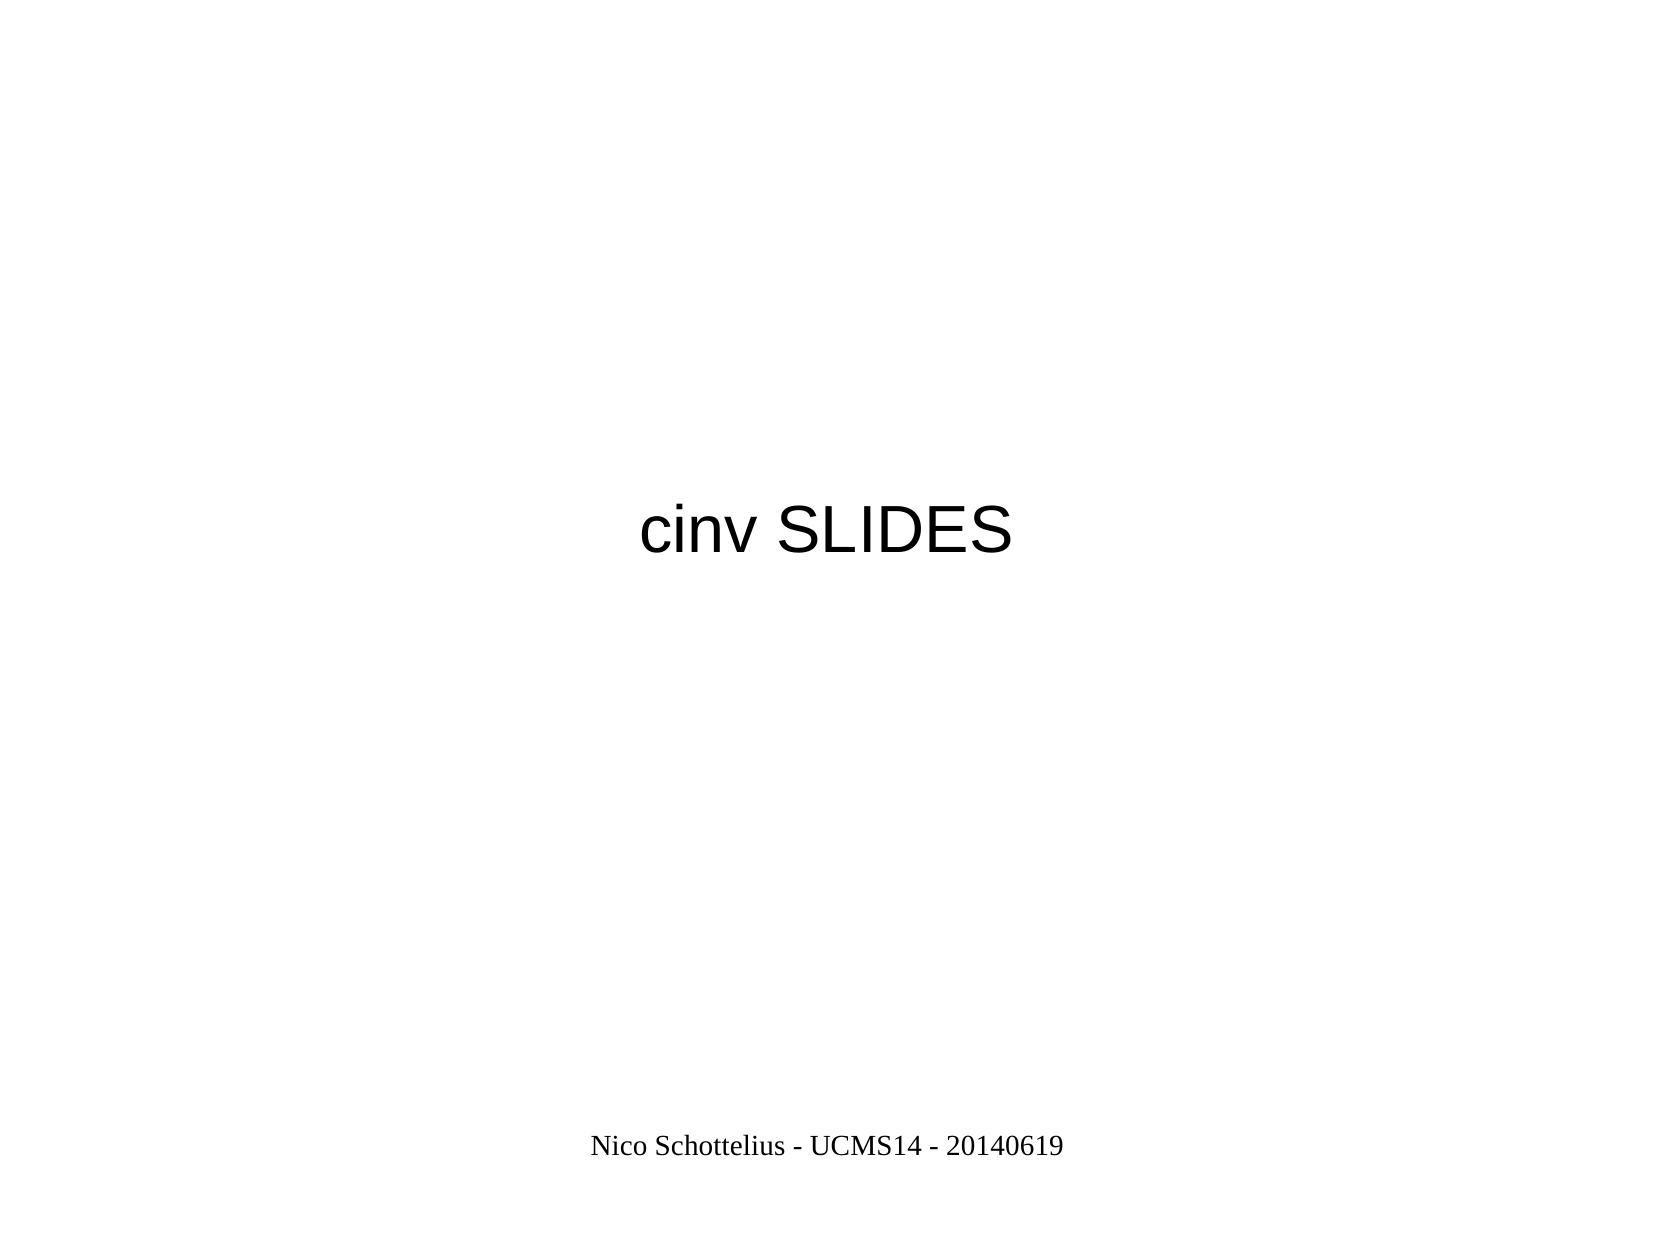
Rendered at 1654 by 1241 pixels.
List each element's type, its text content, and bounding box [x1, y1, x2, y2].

subtitle cinv SLIDES [82, 49, 1571, 1010]
